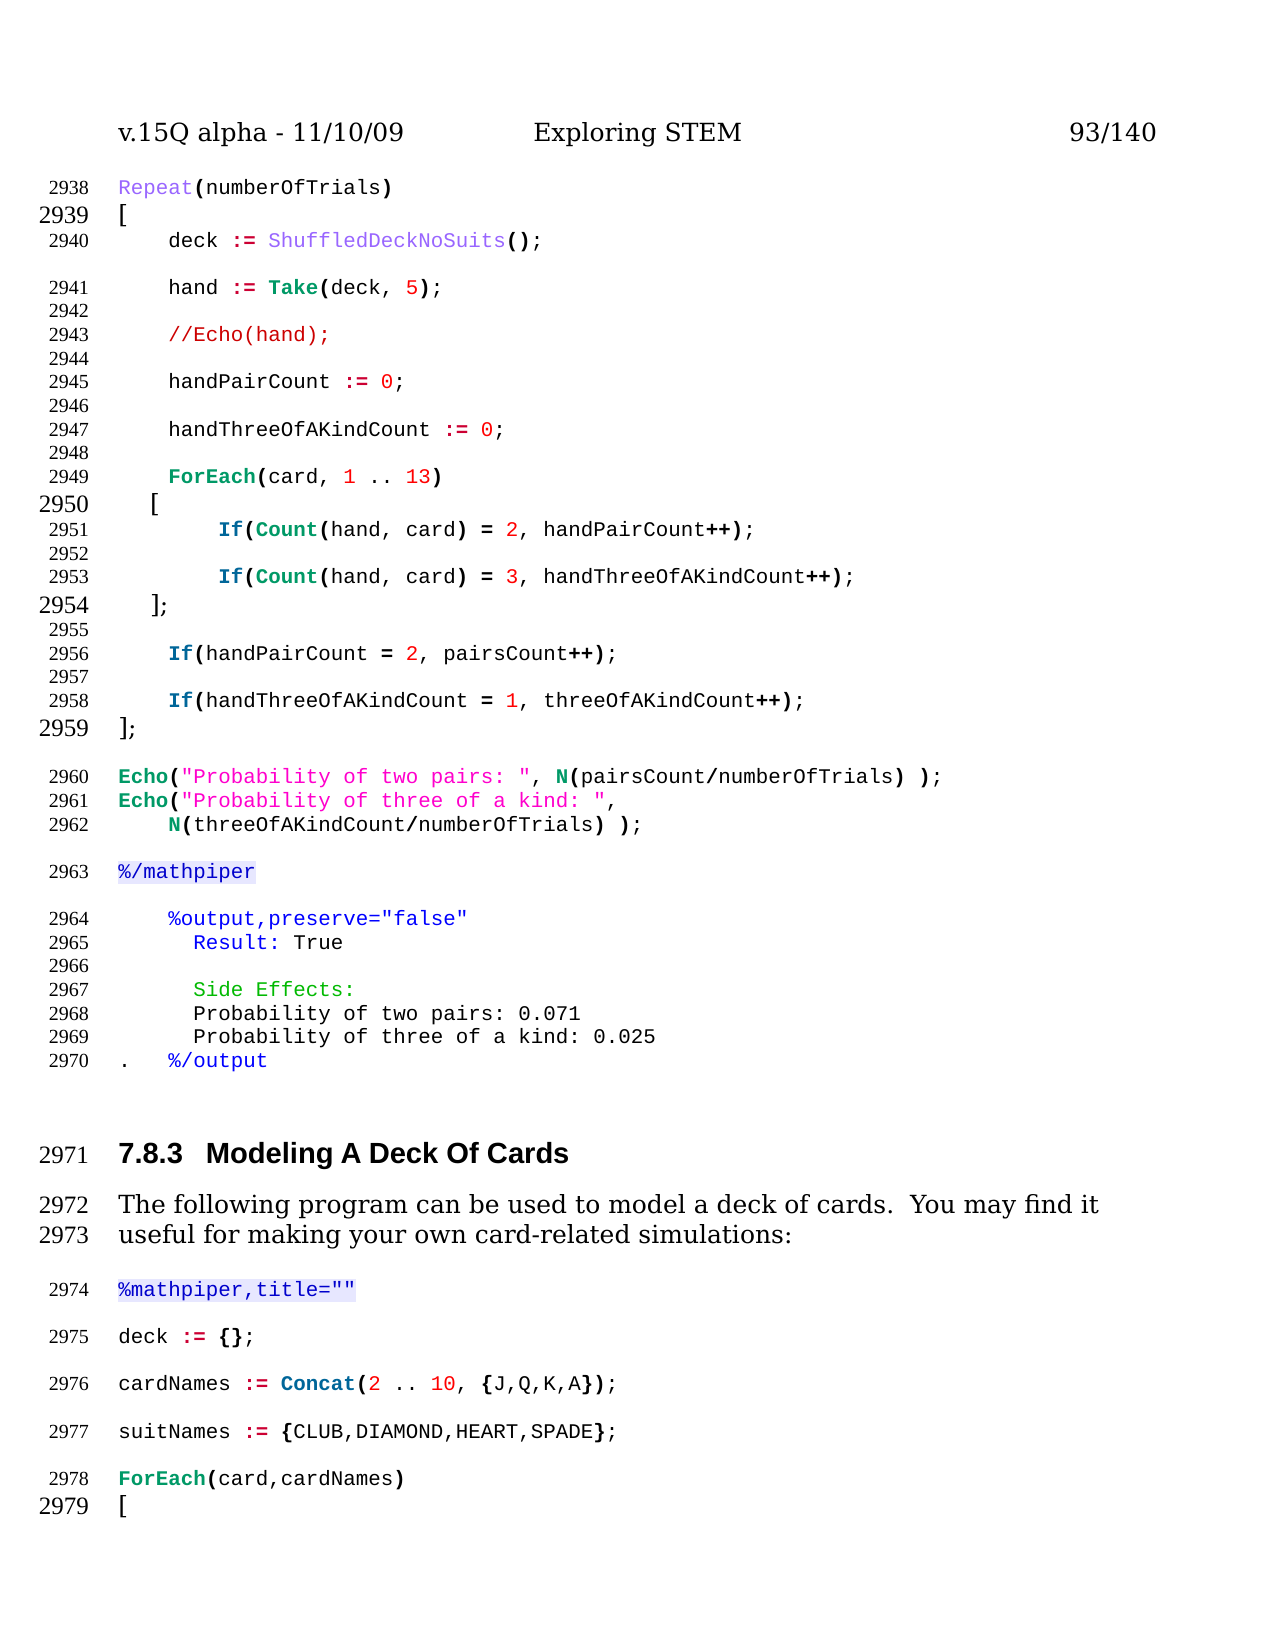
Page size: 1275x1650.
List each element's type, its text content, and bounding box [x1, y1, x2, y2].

text [ [118, 200, 1157, 229]
text hand := Take(deck, 5); [118, 277, 1157, 301]
text Probability of two pairs: 0.071 [118, 1003, 1157, 1026]
text Side Effects: [118, 979, 1157, 1003]
text ]; [118, 590, 1157, 619]
text suitNames := {CLUB,DIAMOND,HEART,SPADE}; [118, 1421, 1157, 1444]
text If(Count(hand, card) = 3, handThreeOfAKindCount++); [118, 566, 1157, 590]
text ]; [118, 713, 1157, 743]
text %mathpiper,title="" [118, 1279, 1157, 1302]
text Echo("Probability of two pairs: ", N(pairsCount/numberOfTrials) ); [118, 766, 1157, 790]
text ForEach(card,cardNames) [118, 1468, 1157, 1492]
text %/mathpiper [118, 861, 1157, 884]
text Result: True [118, 932, 1157, 956]
text If(Count(hand, card) = 2, handPairCount++); [118, 519, 1157, 542]
text [ [118, 1492, 1157, 1521]
text deck := {}; [118, 1326, 1157, 1350]
text Probability of three of a kind: 0.025 [118, 1026, 1157, 1050]
text //Echo(hand); [118, 324, 1157, 348]
text ForEach(card, 1 .. 13) [118, 466, 1157, 490]
subtitle Modeling A Deck Of Cards [118, 1136, 1157, 1170]
text %output,preserve="false" [118, 908, 1157, 932]
text Echo("Probability of three of a kind: ", [118, 790, 1157, 814]
text The following program can be used to model a deck of cards. You may find it useful for making your own card-related simulations: [118, 1191, 1157, 1249]
text handPairCount := 0; [118, 371, 1157, 395]
text [ [118, 490, 1157, 519]
text cardNames := Concat(2 .. 10, {J,Q,K,A}); [118, 1373, 1157, 1397]
text If(handThreeOfAKindCount = 1, threeOfAKindCount++); [118, 690, 1157, 713]
text N(threeOfAKindCount/numberOfTrials) ); [118, 814, 1157, 837]
text deck := ShuffledDeckNoSuits(); [118, 229, 1157, 253]
text . %/output [118, 1050, 1157, 1074]
text If(handPairCount = 2, pairsCount++); [118, 643, 1157, 666]
text handThreeOfAKindCount := 0; [118, 419, 1157, 442]
text Repeat(numberOfTrials) [118, 177, 1157, 200]
